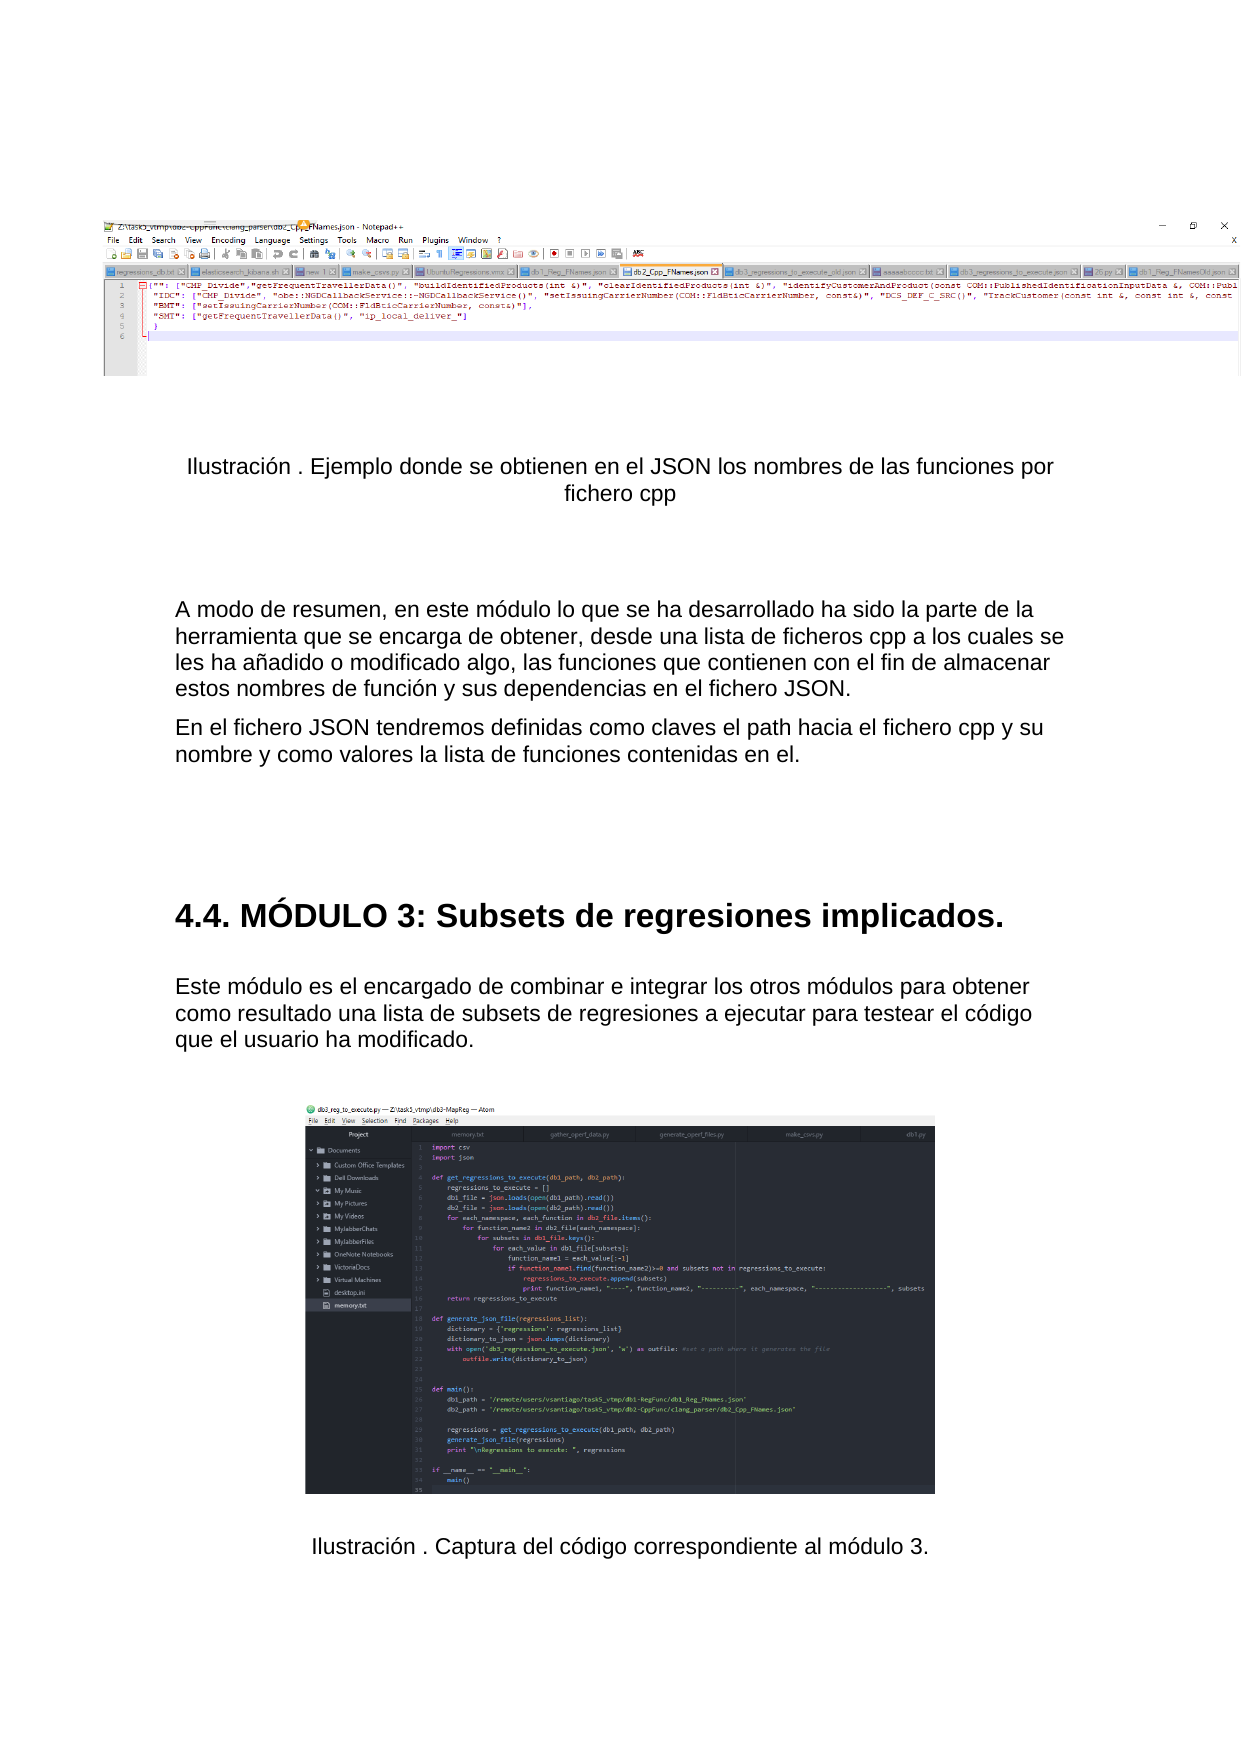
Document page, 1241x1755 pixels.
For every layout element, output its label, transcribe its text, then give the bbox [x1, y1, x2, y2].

text En el fichero JSON tendremos definidas como claves el path hacia el fichero cpp y su nombre y como valores la lista de funciones contenidas en el. [175, 714, 1065, 767]
text Ilustración . Ejemplo donde se obtienen en el JSON los nombres de las funciones por fichero cpp [175, 453, 1065, 506]
text 4.4. MÓDULO 3: Subsets de regresiones implicados. [175, 896, 1065, 934]
picture [305, 1103, 935, 1494]
text Ilustración . Captura del código correspondiente al módulo 3. [175, 1533, 1065, 1559]
text Este módulo es el encargado de combinar e integrar los otros módulos para obtener como resultado una lista de subsets de regresiones a ejecutar para testear el código que el usuario ha modificado. [175, 973, 1065, 1052]
text A modo de resumen, en este módulo lo que se ha desarrollado ha sido la parte de la herramienta que se encarga de obtener, desde una lista de ficheros cpp a los cuales se les ha añadido o modificado algo, las funciones que contienen con el fin de almacenar estos nombres de función y sus dependencias en el fichero JSON. [175, 596, 1065, 702]
